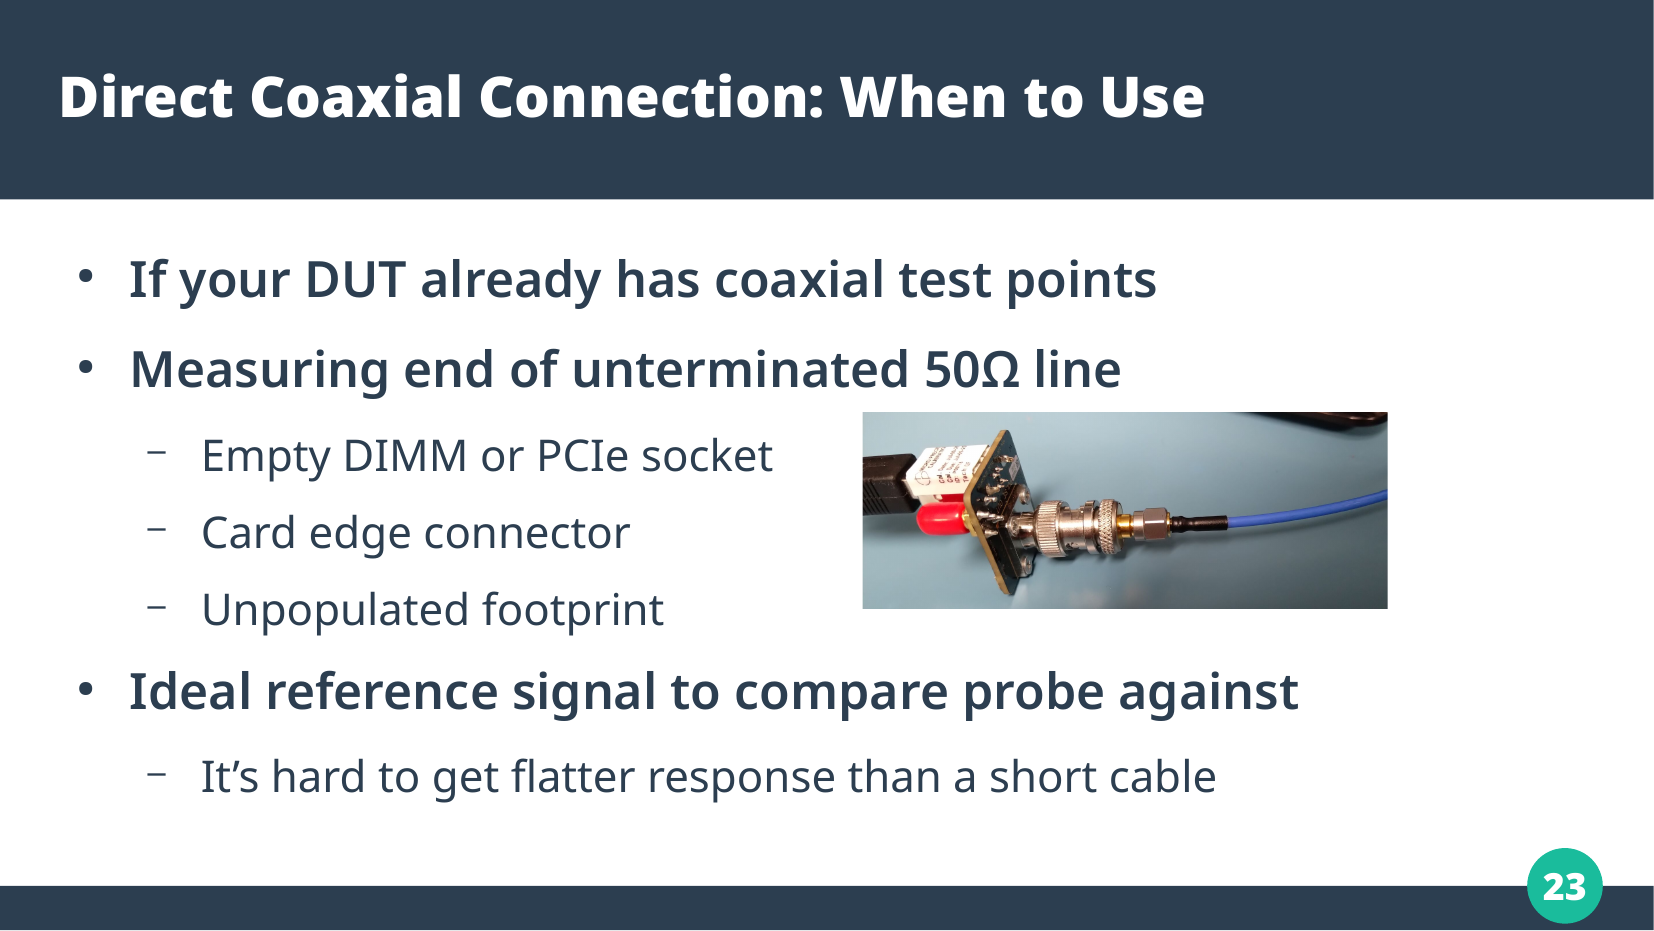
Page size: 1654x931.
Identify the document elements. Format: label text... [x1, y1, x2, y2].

list If your DUT already has coaxial test points Measuring end of unterminated 50Ω line Empty DIMM or PCIe socket Card edge connector Unpopulated footprint Ideal reference signal to compare probe against It’s hard to get flatter response than a short cable [59, 243, 1595, 864]
picture [862, 412, 1388, 609]
title Direct Coaxial Connection: When to Use [59, 37, 1595, 155]
